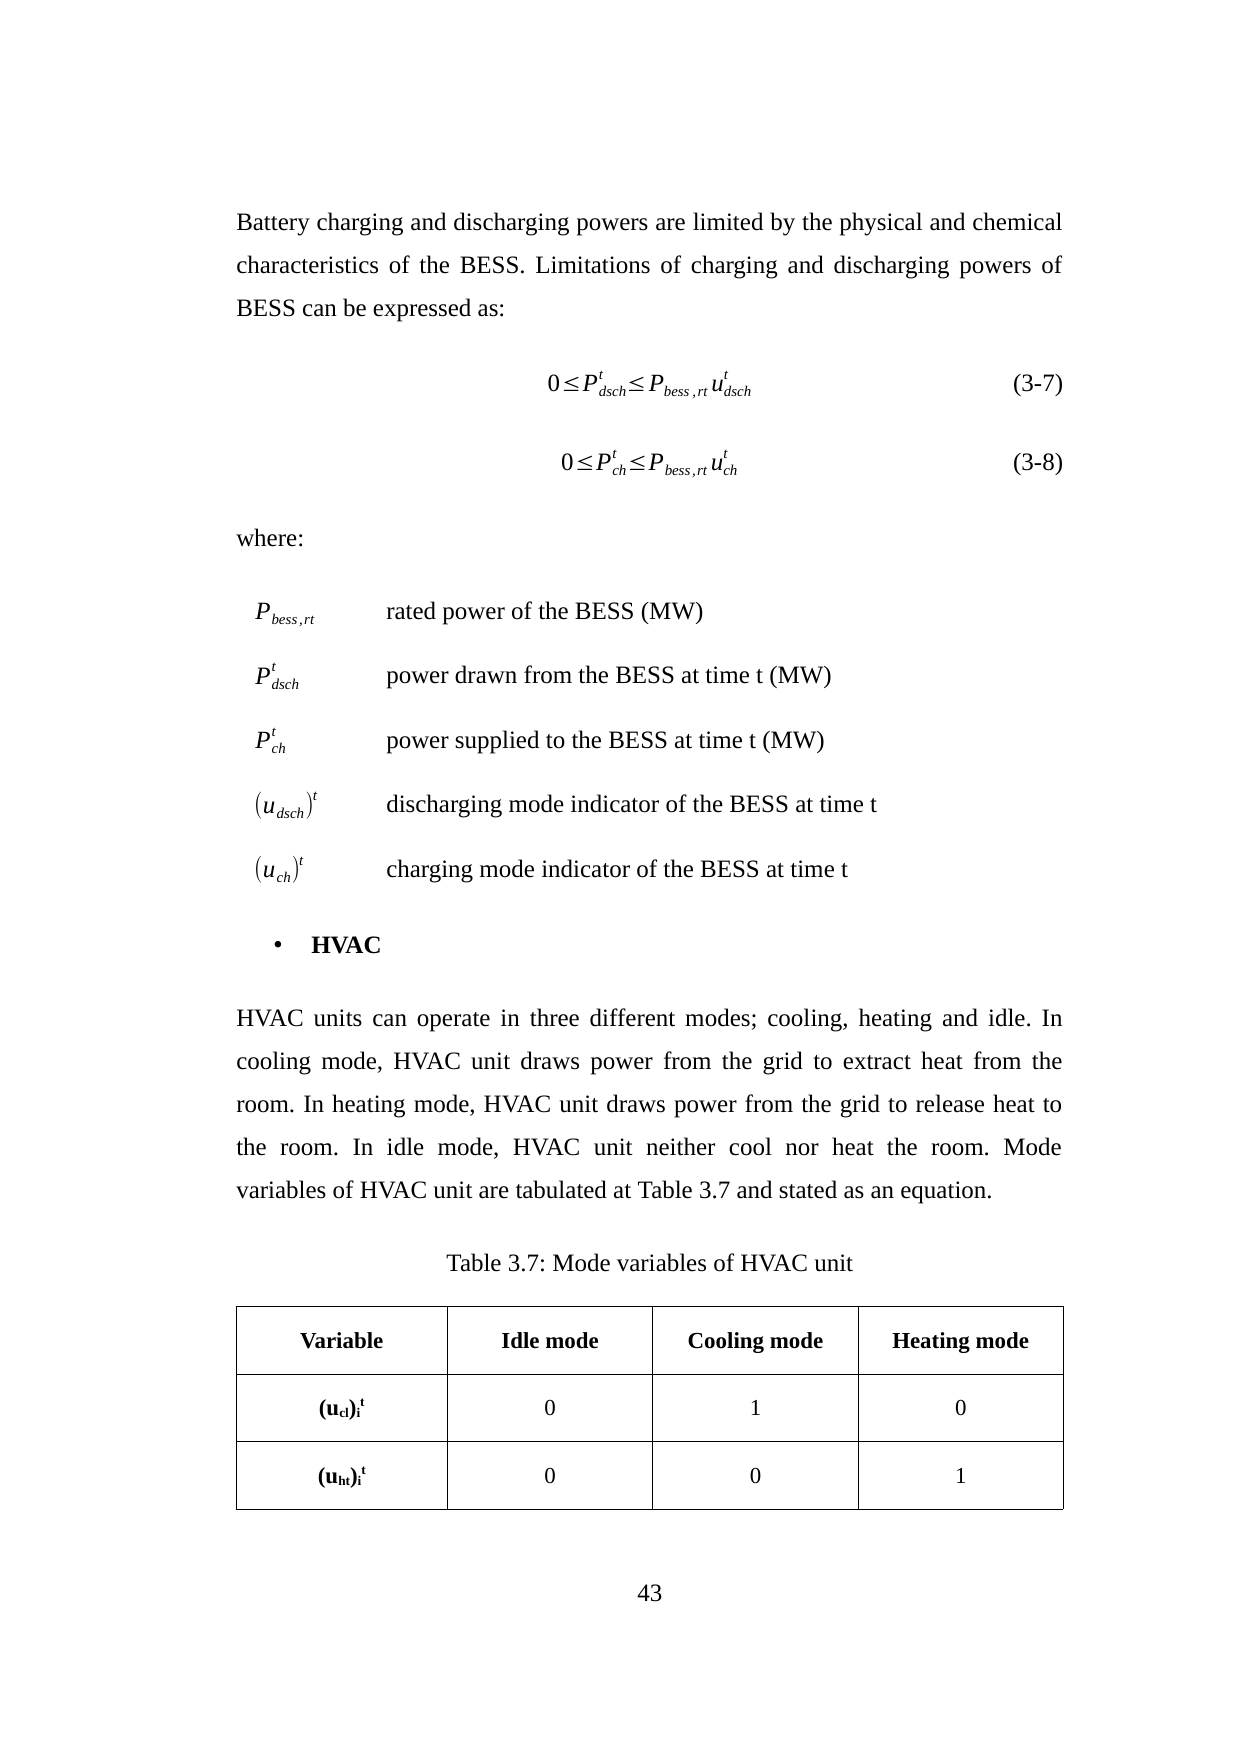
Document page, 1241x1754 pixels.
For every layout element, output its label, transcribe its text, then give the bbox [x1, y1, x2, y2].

text where: [236, 523, 1063, 552]
table_cell 0 [448, 1375, 652, 1441]
table_header Heating mode [859, 1307, 1063, 1374]
table_header Idle mode [448, 1307, 652, 1374]
table_cell 0 [859, 1375, 1063, 1441]
table_header Variable [237, 1307, 447, 1374]
text HVAC units can operate in three different modes; cooling, heating and idle. In cooling mode, HVAC unit draws power from the grid to extract heat from the room. In heating mode, HVAC unit draws power from the grid to release heat to the room. In idle mode, HVAC unit neither cool nor heat the room. Mode variables of HVAC unit are tabulated at Table 3.7 and stated as an equation. [236, 1003, 1063, 1204]
text charging mode indicator of the BESS at time t [236, 852, 1063, 886]
text (3-8) [236, 444, 1063, 479]
text power supplied to the BESS at time t (MW) [236, 723, 1063, 757]
table_header Cooling mode [653, 1307, 858, 1374]
text rated power of the BESS (MW) [236, 596, 1063, 628]
table_cell (uht)it [237, 1442, 447, 1509]
list HVAC [273, 930, 1063, 959]
table_cell 0 [448, 1442, 652, 1509]
table_cell 1 [653, 1375, 858, 1441]
text Table 3.7: Mode variables of HVAC unit [236, 1248, 1063, 1277]
text power drawn from the BESS at time t (MW) [236, 658, 1063, 693]
table_cell 0 [653, 1442, 858, 1509]
text (3-7) [236, 366, 1063, 401]
table_cell 1 [859, 1442, 1063, 1509]
table_cell (ucl)it [237, 1375, 447, 1441]
text Battery charging and discharging powers are limited by the physical and chemical characteristics of the BESS. Limitations of charging and discharging powers of BESS can be expressed as: [236, 207, 1063, 322]
text discharging mode indicator of the BESS at time t [236, 787, 1063, 822]
